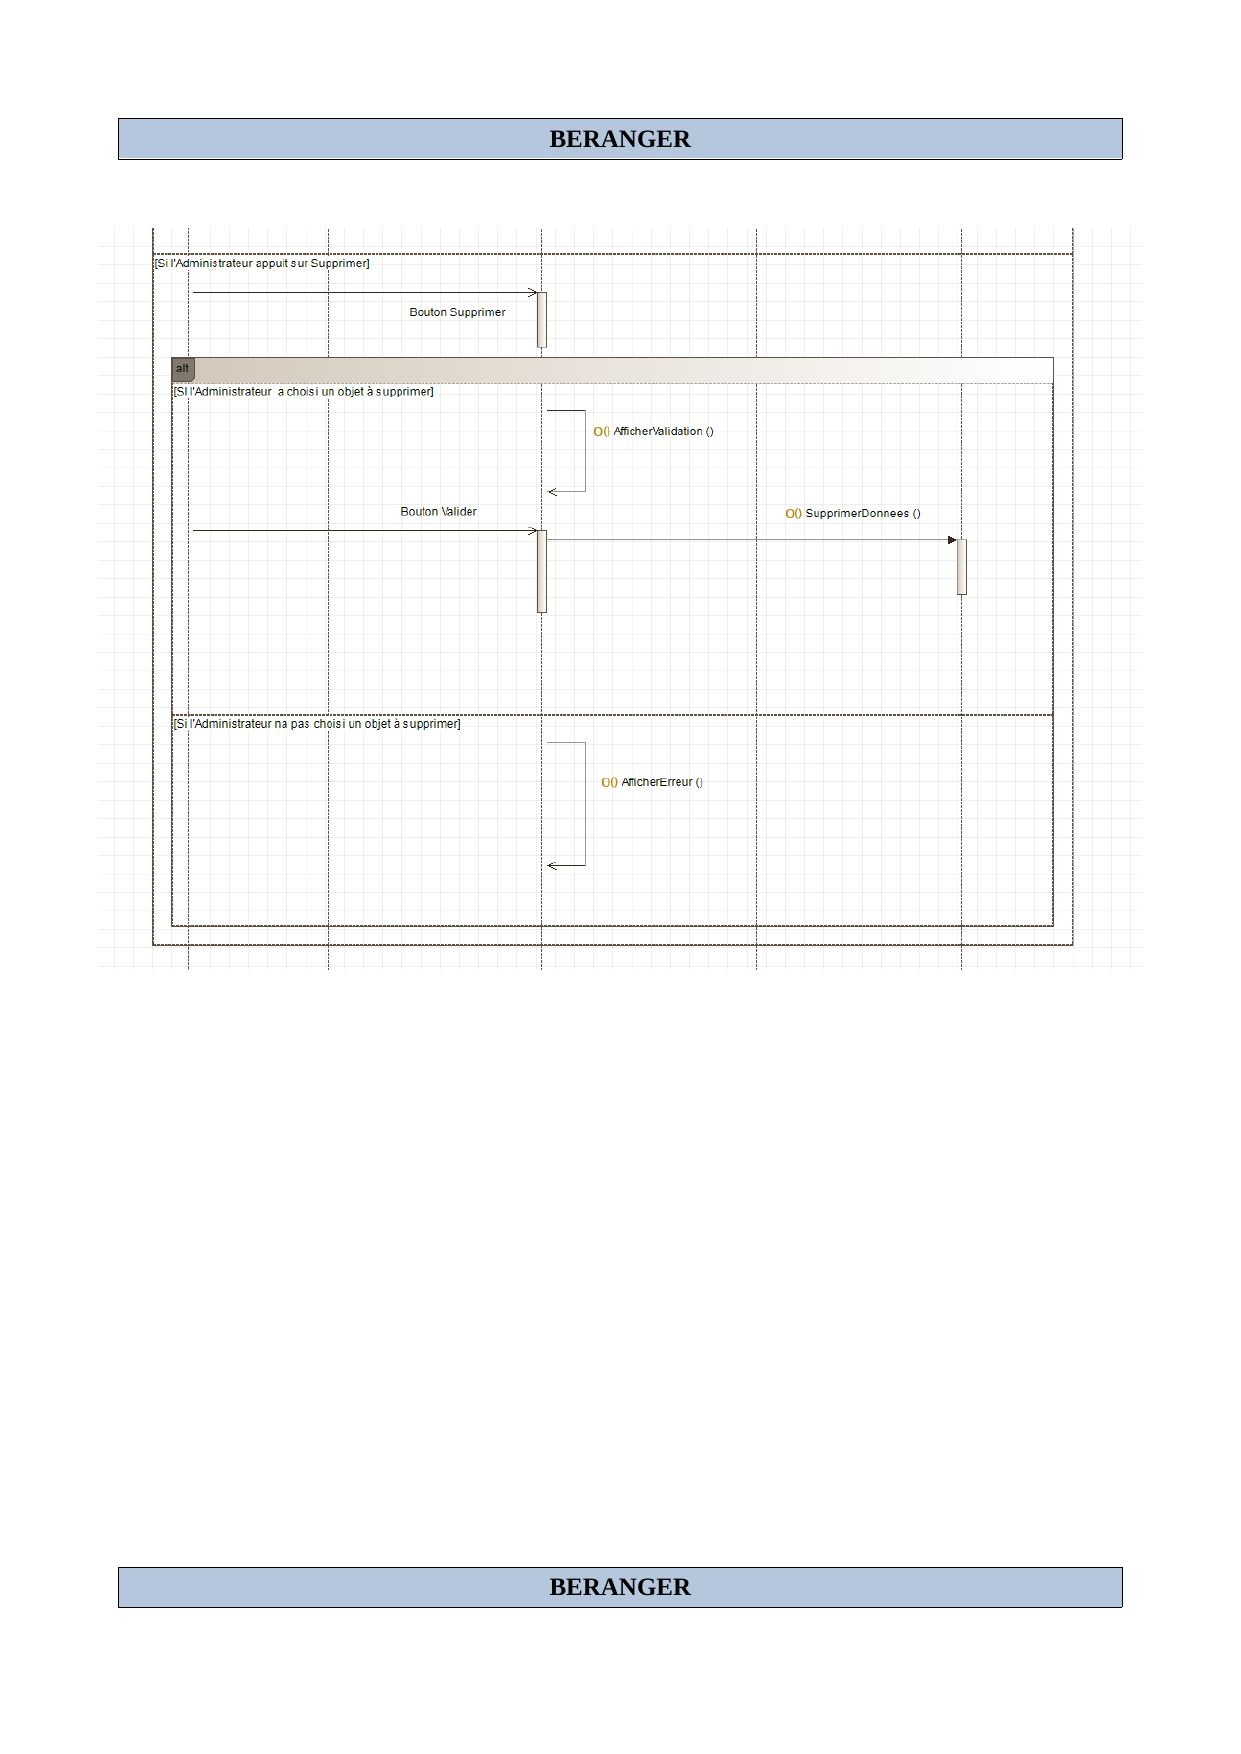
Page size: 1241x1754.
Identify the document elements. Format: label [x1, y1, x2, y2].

picture [98, 228, 1143, 970]
